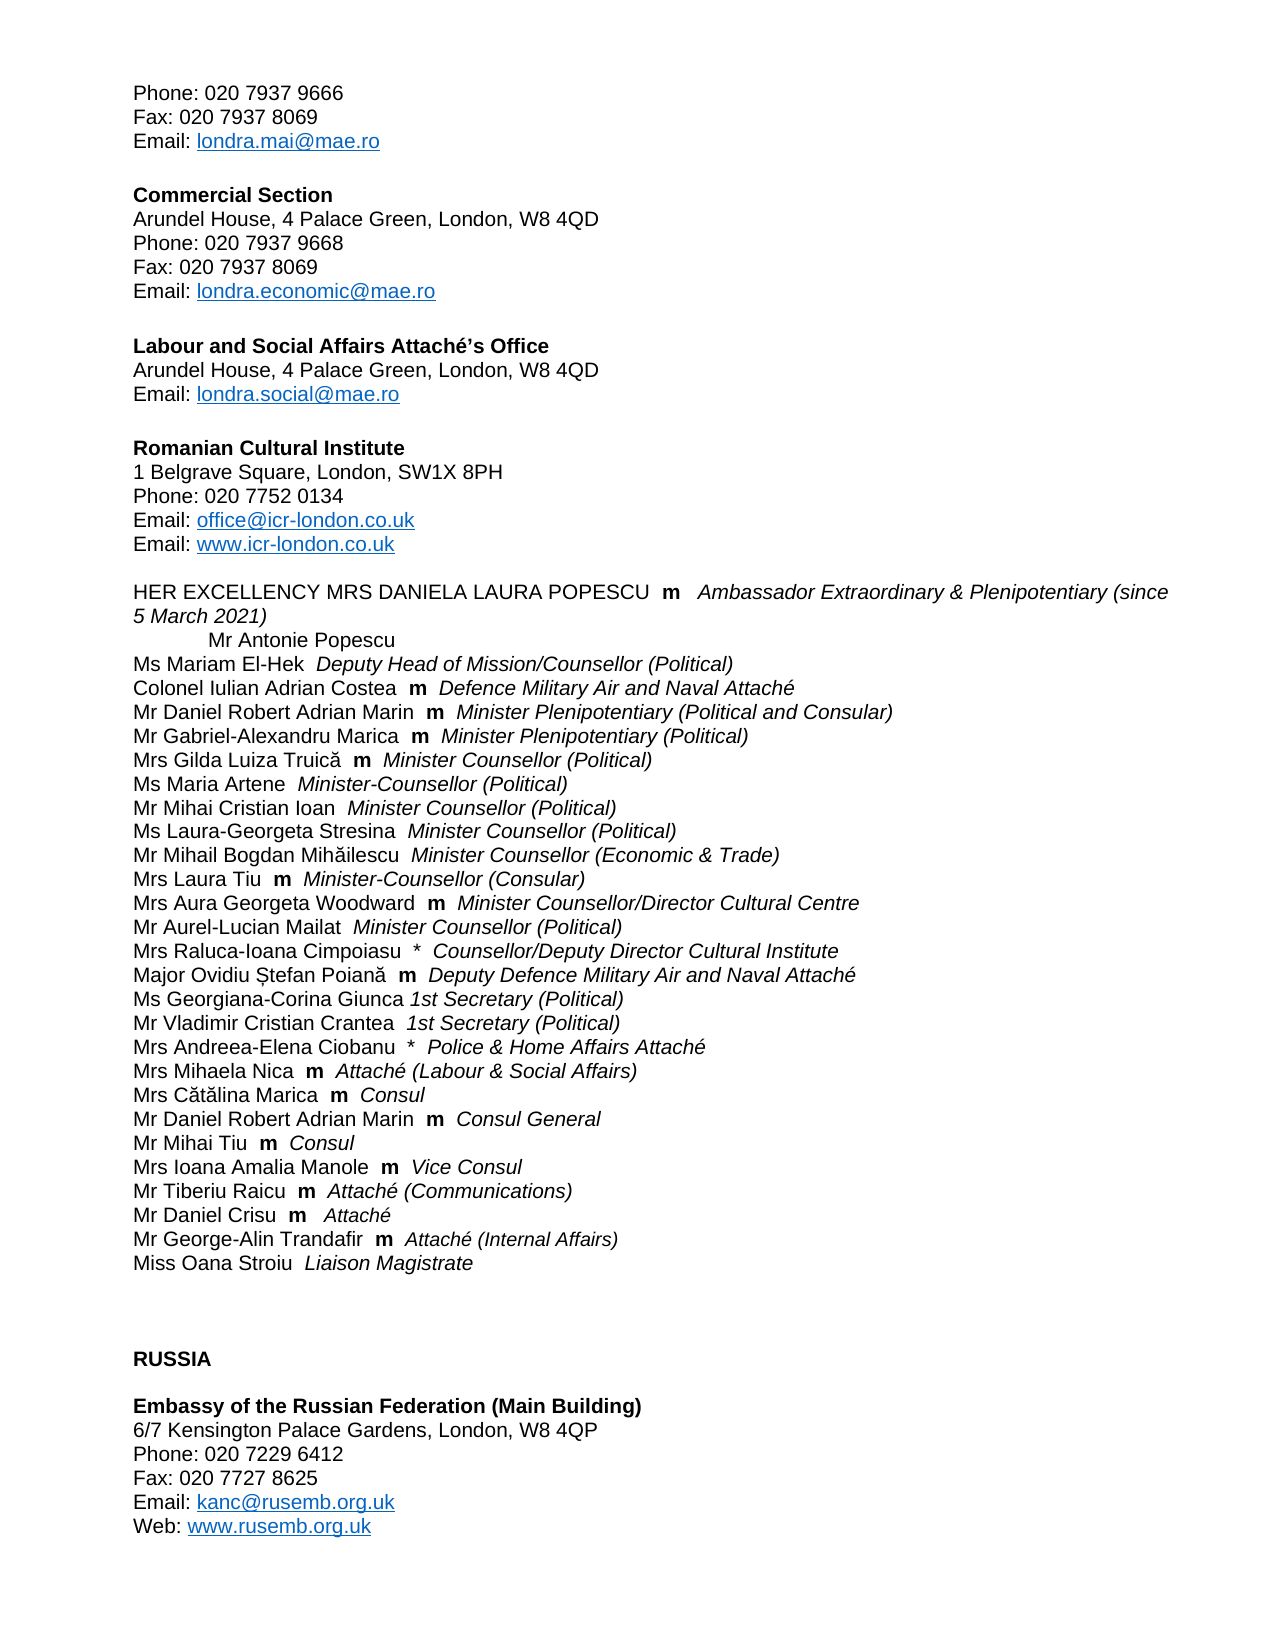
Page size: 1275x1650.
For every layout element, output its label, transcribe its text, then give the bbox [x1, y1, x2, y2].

text Miss Oana Stroiu Liaison Magistrate [133, 1251, 1181, 1274]
text Arundel House, 4 Palace Green, London, W8 4QD [133, 358, 1181, 382]
text Romanian Cultural Institute [133, 436, 1181, 460]
text Embassy of the Russian Federation (Main Building) [133, 1394, 1181, 1418]
text Mr Daniel Crisu m Attaché [133, 1203, 1181, 1227]
text Ms Maria Artene Minister-Counsellor (Political) [133, 771, 1181, 795]
text Mrs Ioana Amalia Manole m Vice Consul [133, 1155, 1181, 1179]
text Phone: 020 7752 0134 [133, 484, 1181, 508]
text Labour and Social Affairs Attaché’s Office [133, 334, 1181, 358]
text Mrs Aura Georgeta Woodward m Minister Counsellor/Director Cultural Centre [133, 891, 1181, 915]
text Mr Antonie Popescu [133, 628, 1181, 652]
text Mrs Cătălina Marica m Consul [133, 1083, 1181, 1107]
text Ms Mariam El-Hek Deputy Head of Mission/Counsellor (Political) [133, 652, 1181, 676]
text Mr Mihai Tiu m Consul [133, 1131, 1181, 1155]
text Fax: 020 7937 8069 [133, 105, 1181, 129]
text Mrs Laura Tiu m Minister-Counsellor (Consular) [133, 867, 1181, 891]
text 1 Belgrave Square, London, SW1X 8PH [133, 460, 1181, 484]
text Email: office@icr-london.co.uk [133, 508, 1181, 532]
text Phone: 020 7937 9666 [133, 81, 1181, 105]
text Mrs Andreea-Elena Ciobanu * Police & Home Affairs Attaché [133, 1035, 1181, 1059]
text Mr Vladimir Cristian Crantea 1st Secretary (Political) [133, 1011, 1181, 1035]
text Email: londra.social@mae.ro [133, 382, 1181, 406]
text Email: londra.mai@mae.ro [133, 129, 1181, 153]
text Web: www.rusemb.org.uk [133, 1514, 1181, 1538]
text Mr Mihai Cristian Ioan Minister Counsellor (Political) [133, 795, 1181, 819]
text Mr Daniel Robert Adrian Marin m Consul General [133, 1107, 1181, 1131]
text Mr Aurel-Lucian Mailat Minister Counsellor (Political) [133, 915, 1181, 939]
text Mr George-Alin Trandafir m Attaché (Internal Affairs) [133, 1227, 1181, 1251]
text Email: www.icr-london.co.uk [133, 532, 1181, 556]
text Ms Laura-Georgeta Stresina Minister Counsellor (Political) [133, 819, 1181, 843]
text 6/7 Kensington Palace Gardens, London, W8 4QP [133, 1418, 1181, 1442]
text Commercial Section [133, 183, 1181, 207]
text Mr Mihail Bogdan Mihăilescu Minister Counsellor (Economic & Trade) [133, 843, 1181, 867]
text Mr Tiberiu Raicu m Attaché (Communications) [133, 1179, 1181, 1203]
text RUSSIA [133, 1346, 1181, 1370]
text Phone: 020 7937 9668 [133, 231, 1181, 255]
text Mr Gabriel-Alexandru Marica m Minister Plenipotentiary (Political) [133, 723, 1181, 747]
text Fax: 020 7937 8069 [133, 255, 1181, 279]
text Mrs Raluca-Ioana Cimpoiasu * Counsellor/Deputy Director Cultural Institute [133, 939, 1181, 963]
text Mrs Gilda Luiza Truică m Minister Counsellor (Political) [133, 747, 1181, 771]
text Phone: 020 7229 6412 [133, 1442, 1181, 1466]
text Ms Georgiana-Corina Giunca 1st Secretary (Political) [133, 987, 1181, 1011]
text HER EXCELLENCY MRS DANIELA LAURA POPESCU m Ambassador Extraordinary & Plenipotentiary (since 5 March 2021) [133, 580, 1181, 628]
text Email: londra.economic@mae.ro [133, 279, 1181, 303]
text Mr Daniel Robert Adrian Marin m Minister Plenipotentiary (Political and Consular) [133, 699, 1181, 723]
text Fax: 020 7727 8625 [133, 1466, 1181, 1490]
text Colonel Iulian Adrian Costea m Defence Military Air and Naval Attaché [133, 676, 1181, 699]
text Major Ovidiu Ștefan Poiană m Deputy Defence Military Air and Naval Attaché [133, 963, 1181, 987]
text Arundel House, 4 Palace Green, London, W8 4QD [133, 207, 1181, 231]
text Mrs Mihaela Nica m Attaché (Labour & Social Affairs) [133, 1059, 1181, 1083]
text Email: kanc@rusemb.org.uk [133, 1490, 1181, 1514]
